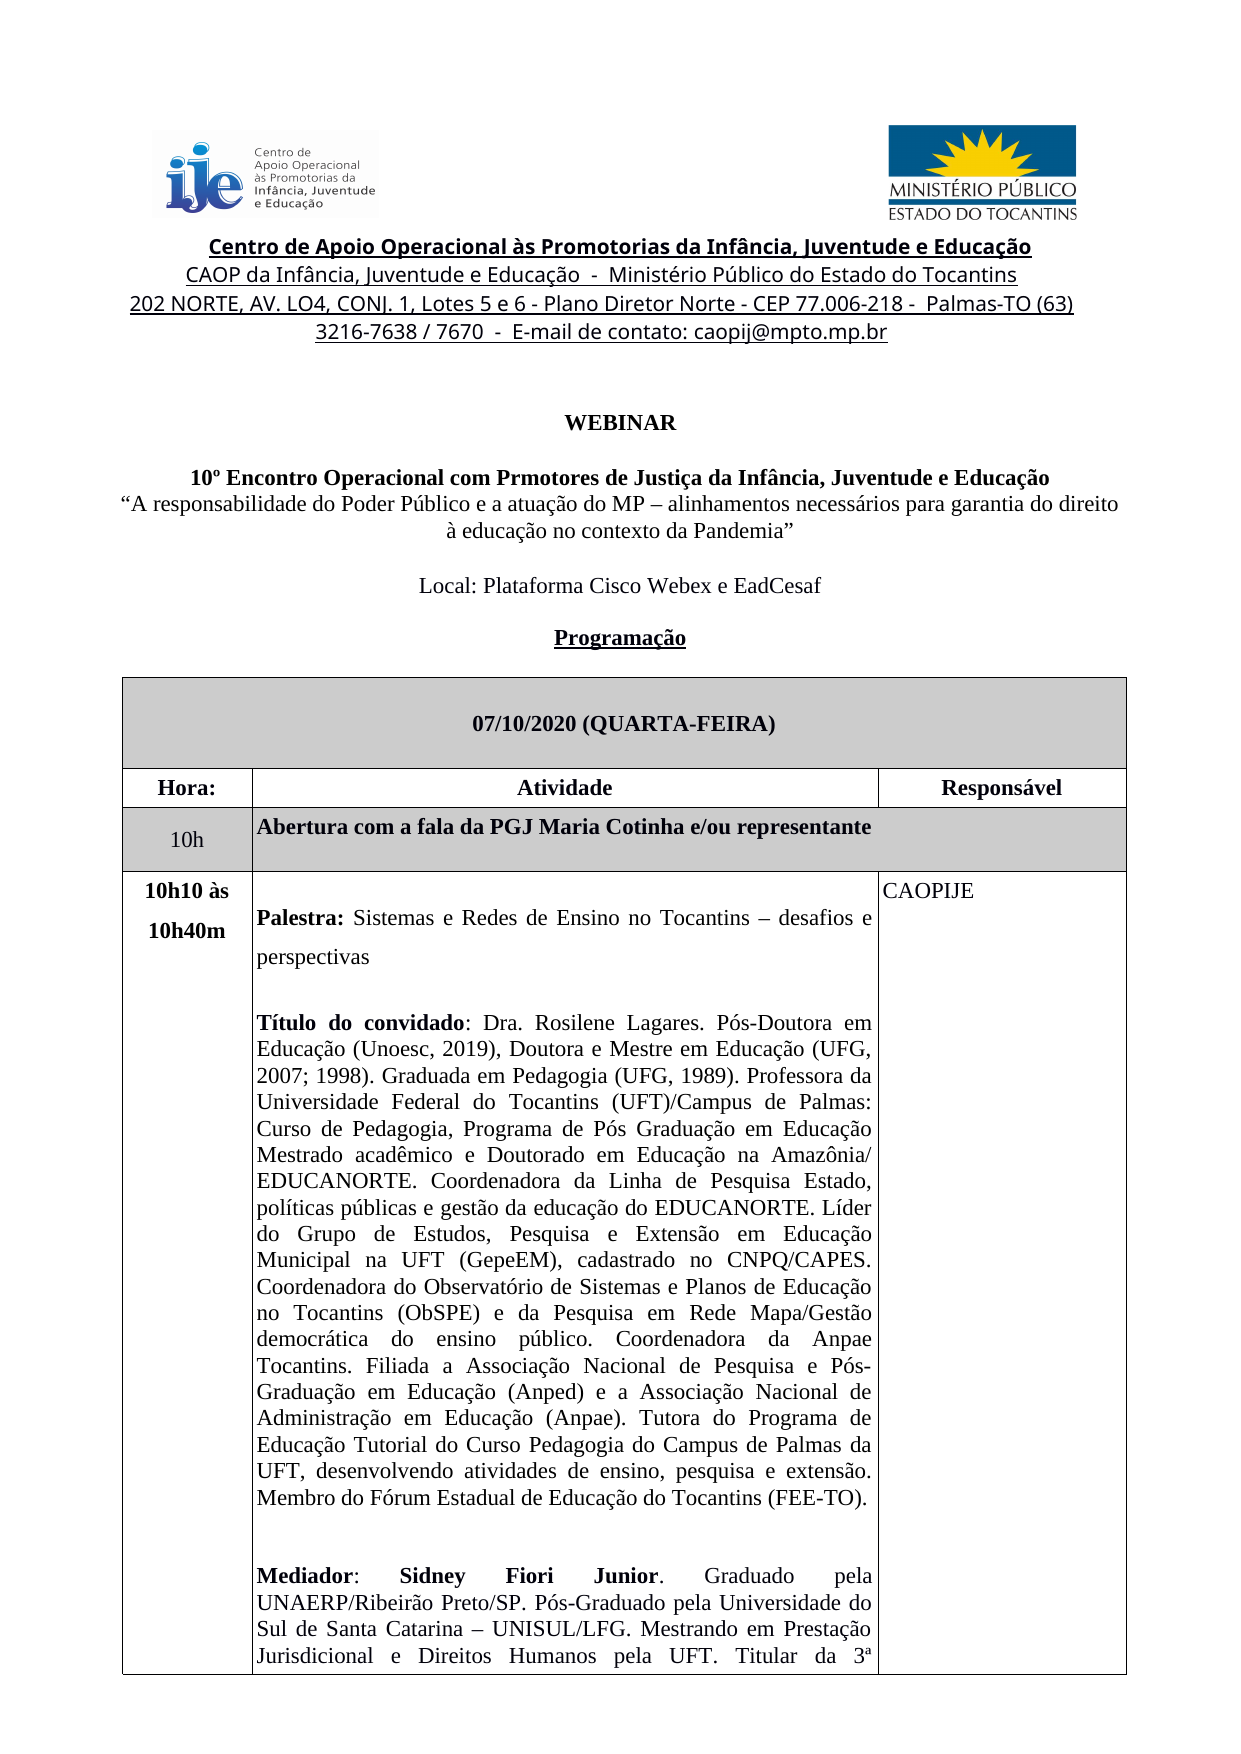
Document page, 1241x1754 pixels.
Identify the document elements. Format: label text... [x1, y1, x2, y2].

table_cell CAOPIJE [879, 872, 1126, 1674]
table_cell 10h10 às 10h40m [123, 872, 252, 1674]
text Programação [118, 624, 1122, 651]
text “A responsabilidade do Poder Público e a atuação do MP – alinhamentos necessários para garantia do direito à educação no contexto da Pandemia” [118, 490, 1122, 543]
table_cell 10h [123, 808, 252, 871]
table_cell Abertura com a fala da PGJ Maria Cotinha e/ou representante [253, 808, 1126, 871]
table_header 07/10/2020 (QUARTA-FEIRA) [123, 678, 1126, 768]
text WEBINAR [118, 409, 1122, 435]
table_cell Hora: [123, 769, 252, 807]
picture [152, 130, 380, 218]
text Local: Plataforma Cisco Webex e EadCesaf [118, 572, 1122, 598]
table_cell Palestra: Sistemas e Redes de Ensino no Tocantins – desafios e perspectivas Título do convidado: Dra. Rosilene Lagares. Pós-Doutora em Educação (Unoesc, 2019), Doutora e Mestre em Educação (UFG, 2007; 1998). Graduada em Pedagogia (UFG, 1989). Professora da Universidade Federal do Tocantins (UFT)/Campus de Palmas: Curso de Pedagogia, Programa de Pós Graduação em Educação Mestrado acadêmico e Doutorado em Educação na Amazônia/ EDUCANORTE. Coordenadora da Linha de Pesquisa Estado, políticas públicas e gestão da educação do EDUCANORTE. Líder do Grupo de Estudos, Pesquisa e Extensão em Educação Municipal na UFT (GepeEM), cadastrado no CNPQ/CAPES. Coordenadora do Observatório de Sistemas e Planos de Educação no Tocantins (ObSPE) e da Pesquisa em Rede Mapa/Gestão democrática do ensino público. Coordenadora da Anpae Tocantins. Filiada a Associação Nacional de Pesquisa e Pós-Graduação em Educação (Anped) e a Associação Nacional de Administração em Educação (Anpae). Tutora do Programa de Educação Tutorial do Curso Pedagogia do Campus de Palmas da UFT, desenvolvendo atividades de ensino, pesquisa e extensão. Membro do Fórum Estadual de Educação do Tocantins (FEE-TO). Mediador: Sidney Fiori Junior. Graduado pela UNAERP/Ribeirão Preto/SP. Pós-Graduado pela Universidade do Sul de Santa Catarina – UNISUL/LFG. Mestrando em Prestação Jurisdicional e Direitos Humanos pela UFT. Titular da 3ª [253, 872, 878, 1674]
picture [888, 125, 1077, 220]
table_cell Responsável [879, 769, 1126, 807]
text 10º Encontro Operacional com Prmotores de Justiça da Infância, Juventude e Educação [118, 464, 1122, 490]
table_cell Atividade [253, 769, 878, 807]
